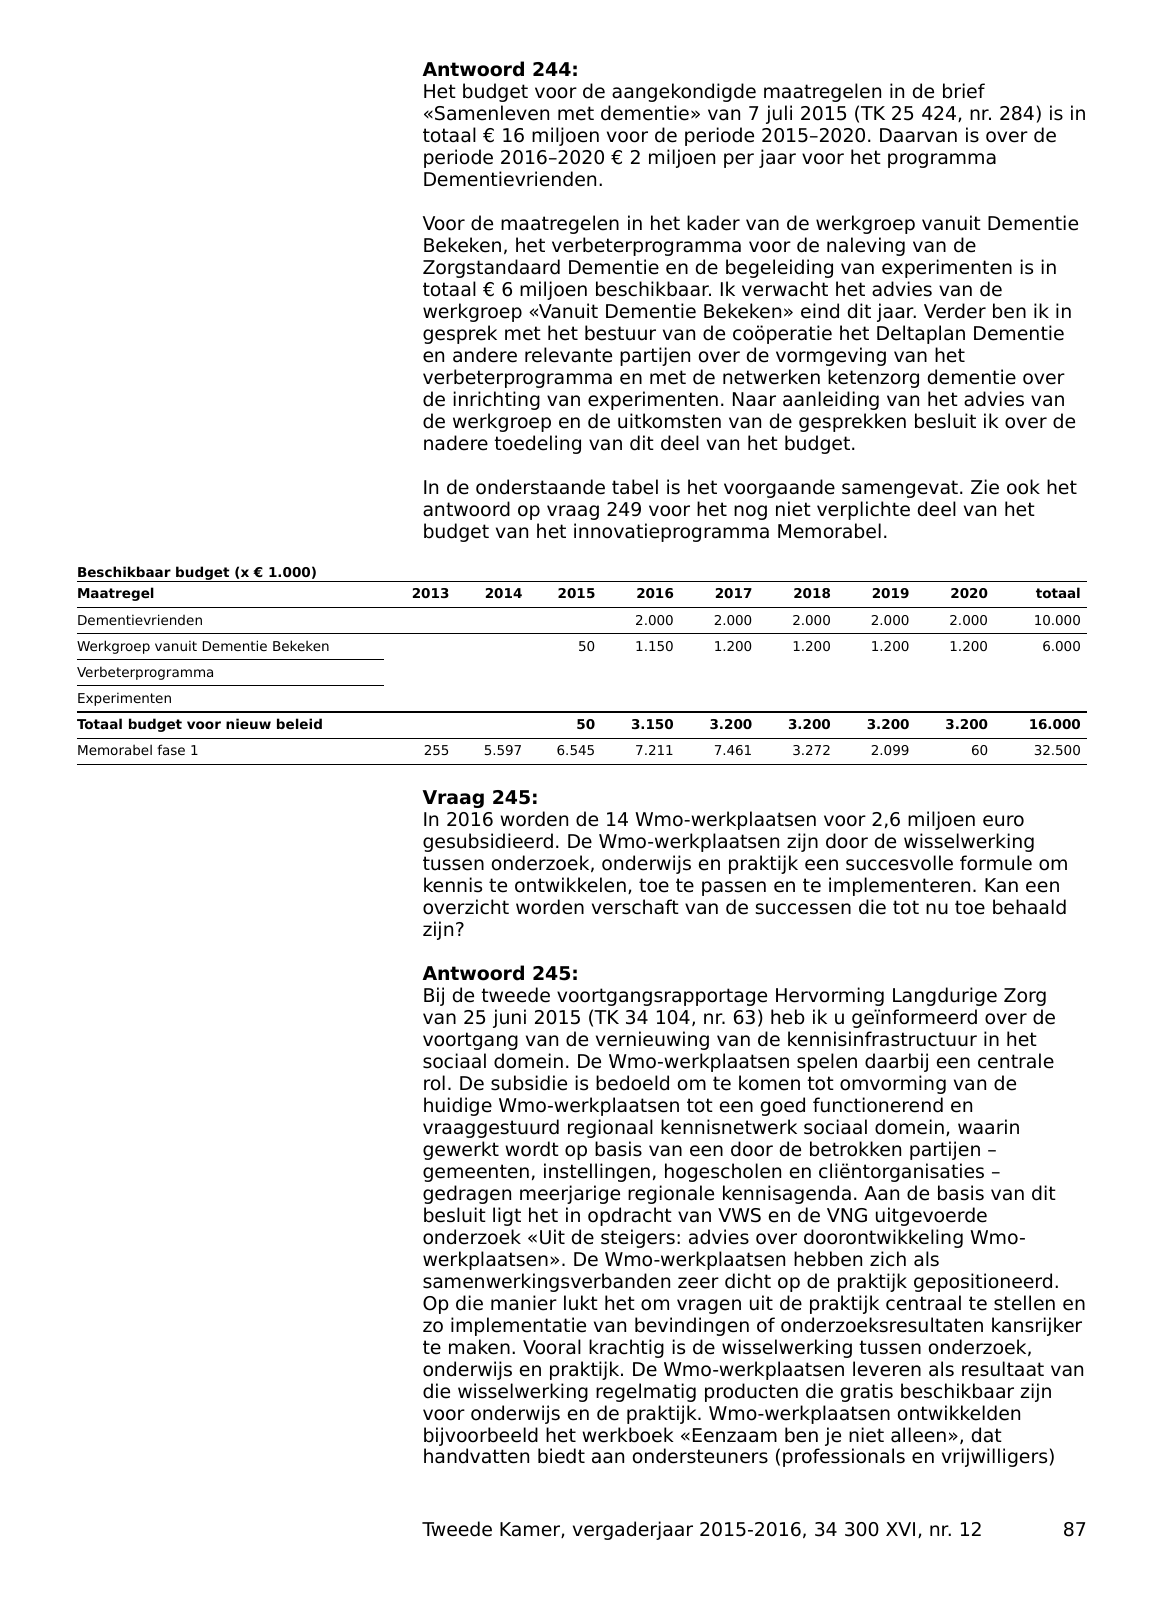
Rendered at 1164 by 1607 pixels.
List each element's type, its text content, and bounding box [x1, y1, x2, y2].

text Antwoord 245: [422, 963, 1087, 985]
table_cell 7.461 [680, 739, 758, 764]
table_cell 3.200 [915, 713, 994, 737]
table_cell 3.150 [601, 713, 679, 737]
text Bij de tweede voortgangsrapportage Hervorming Langdurige Zorg van 25 juni 2015 (TK 34 104, nr. 63) heb ik u geïnformeerd over de voortgang van de vernieuwing van de kennisinfrastructuur in het sociaal domein. De Wmo-werkplaatsen spelen daarbij een centrale rol. De subsidie is bedoeld om te komen tot omvorming van de huidige Wmo-werkplaatsen tot een goed functionerend en vraaggestuurd regionaal kennisnetwerk sociaal domein, waarin gewerkt wordt op basis van een door de betrokken partijen – gemeenten, instellingen, hogescholen en cliëntorganisaties – gedragen meerjarige regionale kennisagenda. Aan de basis van dit besluit ligt het in opdracht van VWS en de VNG uitgevoerde onderzoek «Uit de steigers: advies over doorontwikkeling Wmo-werkplaatsen». De Wmo-werkplaatsen hebben zich als samenwerkingsverbanden zeer dicht op de praktijk gepositioneerd. Op die manier lukt het om vragen uit de praktijk centraal te stellen en zo implementatie van bevindingen of onderzoeksresultaten kansrijker te maken. Vooral krachtig is de wisselwerking tussen onderzoek, onderwijs en praktijk. De Wmo-werkplaatsen leveren als resultaat van die wisselwerking regelmatig producten die gratis beschikbaar zijn voor onderwijs en de praktijk. Wmo-werkplaatsen ontwikkelden bijvoorbeeld het werkboek «Eenzaam ben je niet alleen», dat handvatten biedt aan ondersteuners (professionals en vrijwilligers) [422, 985, 1087, 1468]
table_header Beschikbaar budget (x € 1.000) [77, 565, 1087, 581]
table_cell 3.272 [758, 739, 837, 764]
table_cell 2.000 [758, 608, 837, 633]
table_cell 10.000 [994, 608, 1087, 633]
text Het budget voor de aangekondigde maatregelen in de brief «Samenleven met dementie» van 7 juli 2015 (TK 25 424, nr. 284) is in totaal € 16 miljoen voor de periode 2015–2020. Daarvan is over de periode 2016–2020 € 2 miljoen per jaar voor het programma Dementievrienden. [422, 81, 1087, 191]
table_cell 6.000 [994, 634, 1087, 711]
table_cell 1.150 [601, 634, 679, 711]
table_cell 1.200 [915, 634, 994, 711]
table_cell 60 [915, 739, 994, 764]
table_cell 2014 [455, 582, 528, 607]
text Voor de maatregelen in het kader van de werkgroep vanuit Dementie Bekeken, het verbeterprogramma voor de naleving van de Zorgstandaard Dementie en de begeleiding van experimenten is in totaal € 6 miljoen beschikbaar. Ik verwacht het advies van de werkgroep «Vanuit Dementie Bekeken» eind dit jaar. Verder ben ik in gesprek met het bestuur van de coöperatie het Deltaplan Dementie en andere relevante partijen over de vormgeving van het verbeterprogramma en met de netwerken ketenzorg dementie over de inrichting van experimenten. Naar aanleiding van het advies van de werkgroep en de uitkomsten van de gesprekken besluit ik over de nadere toedeling van dit deel van het budget. [422, 213, 1087, 455]
table_cell Dementievrienden [77, 608, 384, 633]
table_cell 1.200 [837, 634, 915, 711]
table_cell 1.200 [758, 634, 837, 711]
table_cell 2.000 [915, 608, 994, 633]
table_cell 3.200 [680, 713, 758, 737]
table_cell Experimenten [77, 686, 384, 711]
table_cell 16.000 [994, 713, 1087, 737]
table_cell [528, 608, 601, 633]
table_cell 2015 [528, 582, 601, 607]
text In de onderstaande tabel is het voorgaande samengevat. Zie ook het antwoord op vraag 249 voor het nog niet verplichte deel van het budget van het innovatieprogramma Memorabel. [422, 477, 1087, 543]
table_cell 2018 [758, 582, 837, 607]
table_cell [384, 713, 455, 737]
table_cell 2.000 [680, 608, 758, 633]
table_cell Maatregel [77, 582, 384, 607]
text Vraag 245: [422, 787, 1087, 809]
table_cell 50 [528, 713, 601, 737]
table_cell Memorabel fase 1 [77, 739, 384, 764]
table_cell 50 [528, 634, 601, 711]
table_cell 5.597 [455, 739, 528, 764]
table_cell 7.211 [601, 739, 679, 764]
text Antwoord 244: [422, 59, 1087, 81]
table_cell Totaal budget voor nieuw beleid [77, 713, 384, 737]
table_cell [384, 608, 455, 633]
table_cell 1.200 [680, 634, 758, 711]
table_cell 2016 [601, 582, 679, 607]
table_cell 2.000 [837, 608, 915, 633]
text In 2016 worden de 14 Wmo-werkplaatsen voor 2,6 miljoen euro gesubsidieerd. De Wmo-werkplaatsen zijn door de wisselwerking tussen onderzoek, onderwijs en praktijk een succesvolle formule om kennis te ontwikkelen, toe te passen en te implementeren. Kan een overzicht worden verschaft van de successen die tot nu toe behaald zijn? [422, 809, 1087, 941]
table_cell [455, 713, 528, 737]
table_cell [455, 634, 528, 711]
table_cell 32.500 [994, 739, 1087, 764]
table_cell totaal [994, 582, 1087, 607]
table_cell 2019 [837, 582, 915, 607]
table_cell 2.099 [837, 739, 915, 764]
table_cell 3.200 [758, 713, 837, 737]
table_cell 2020 [915, 582, 994, 607]
table_cell Verbeterprogramma [77, 660, 384, 685]
table_cell 2.000 [601, 608, 679, 633]
table_cell 3.200 [837, 713, 915, 737]
table_cell 255 [384, 739, 455, 764]
table_cell 2013 [384, 582, 455, 607]
table_cell [384, 634, 455, 711]
table_cell 2017 [680, 582, 758, 607]
table_cell 6.545 [528, 739, 601, 764]
table_cell [455, 608, 528, 633]
table_cell Werkgroep vanuit Dementie Bekeken [77, 634, 384, 659]
